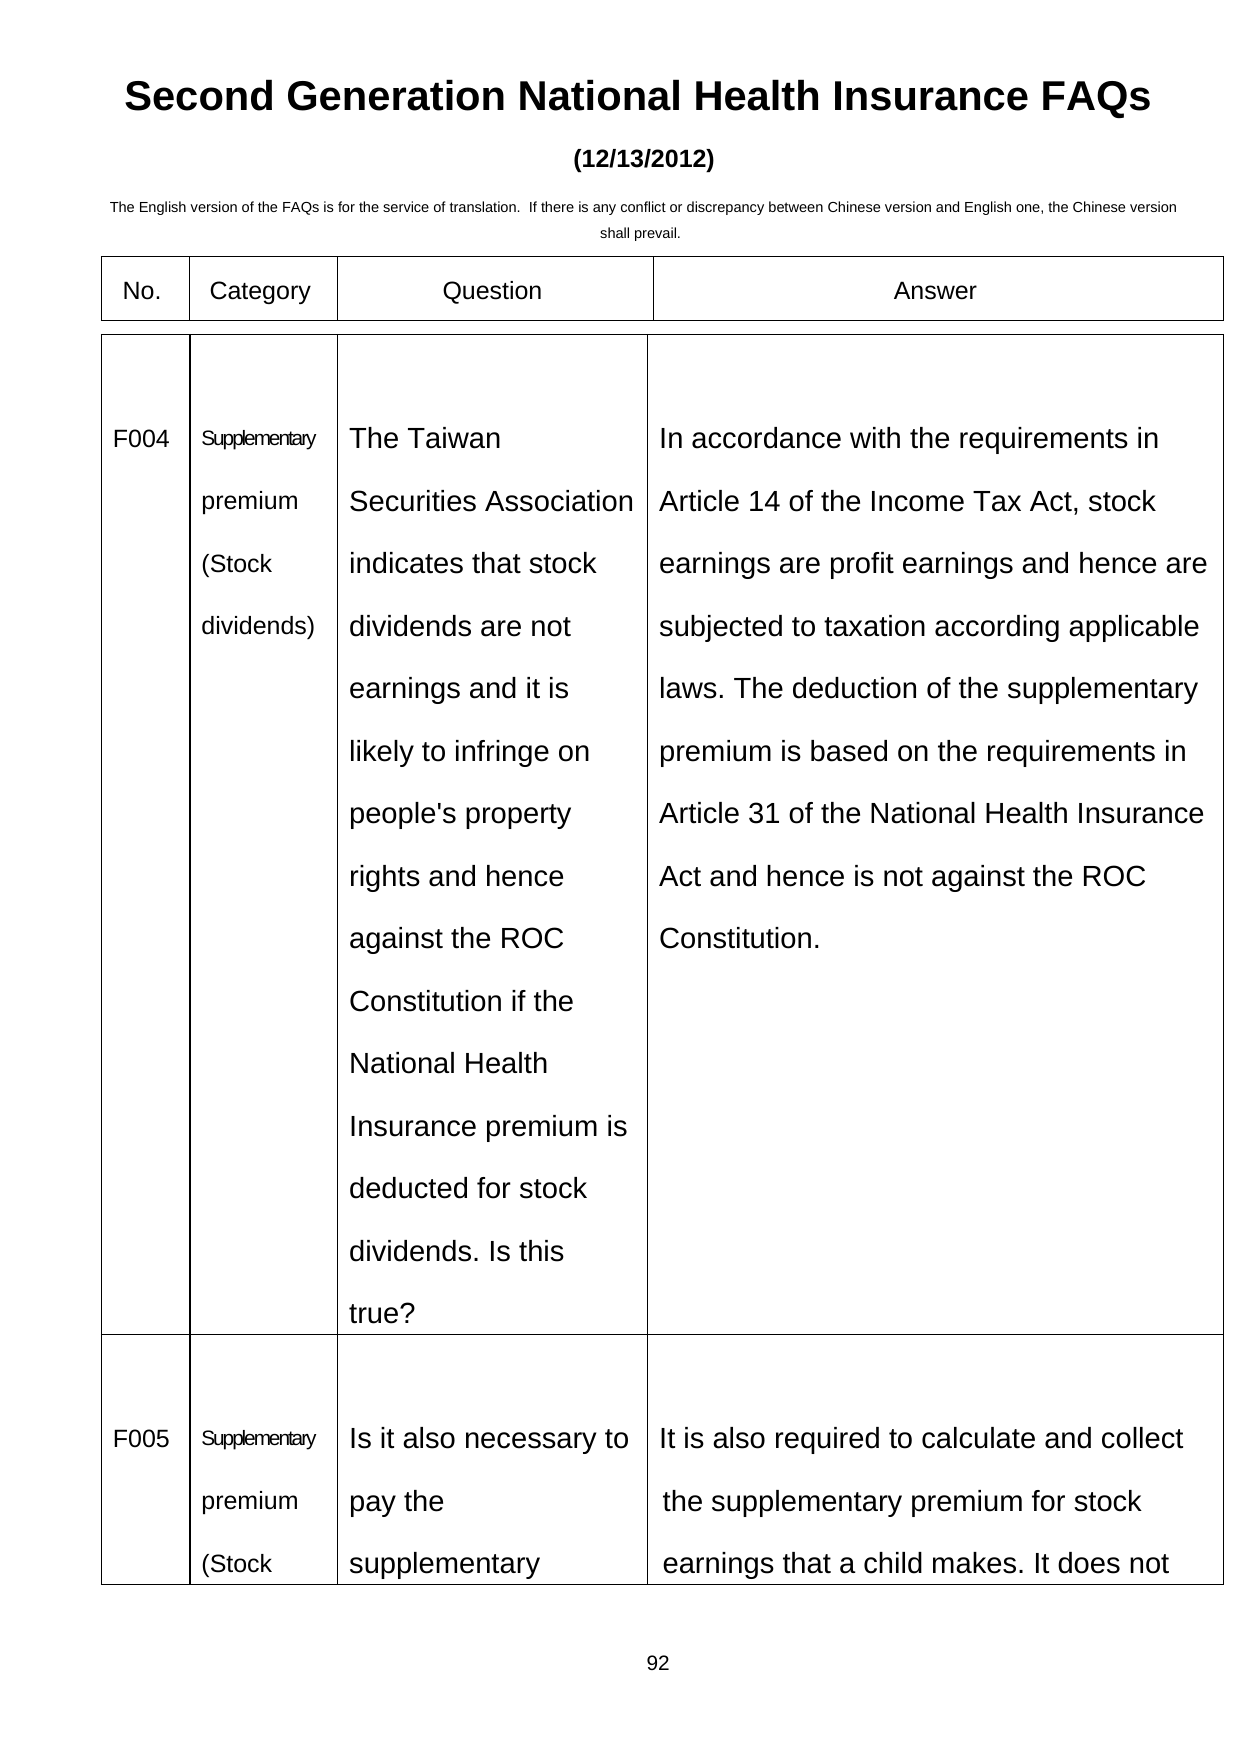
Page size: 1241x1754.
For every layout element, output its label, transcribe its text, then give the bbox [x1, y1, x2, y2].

table_cell In accordance with the requirements in Article 14 of the Income Tax Act, stock earnings are profit earnings and hence are subjected to taxation according applicable laws. The deduction of the supplementary premium is based on the requirements in Article 31 of the National Health Insurance Act and hence is not against the ROC Constitution. [648, 335, 1223, 1334]
table_cell Supplementary premium (Stock dividends) [191, 335, 337, 1334]
table_cell F004 [102, 335, 189, 1334]
table_cell Supplementary premium (Stock [191, 1335, 337, 1584]
table_cell The Taiwan Securities Association indicates that stock dividends are not earnings and it is likely to infringe on people's property rights and hence against the ROC Constitution if the National Health Insurance premium is deducted for stock dividends. Is this true? [338, 335, 647, 1334]
table_cell Is it also necessary to pay the supplementary [338, 1335, 647, 1584]
table_cell It is also required to calculate and collect the supplementary premium for stock earnings that a child makes. It does not [648, 1335, 1223, 1584]
table_cell F005 [102, 1335, 189, 1584]
